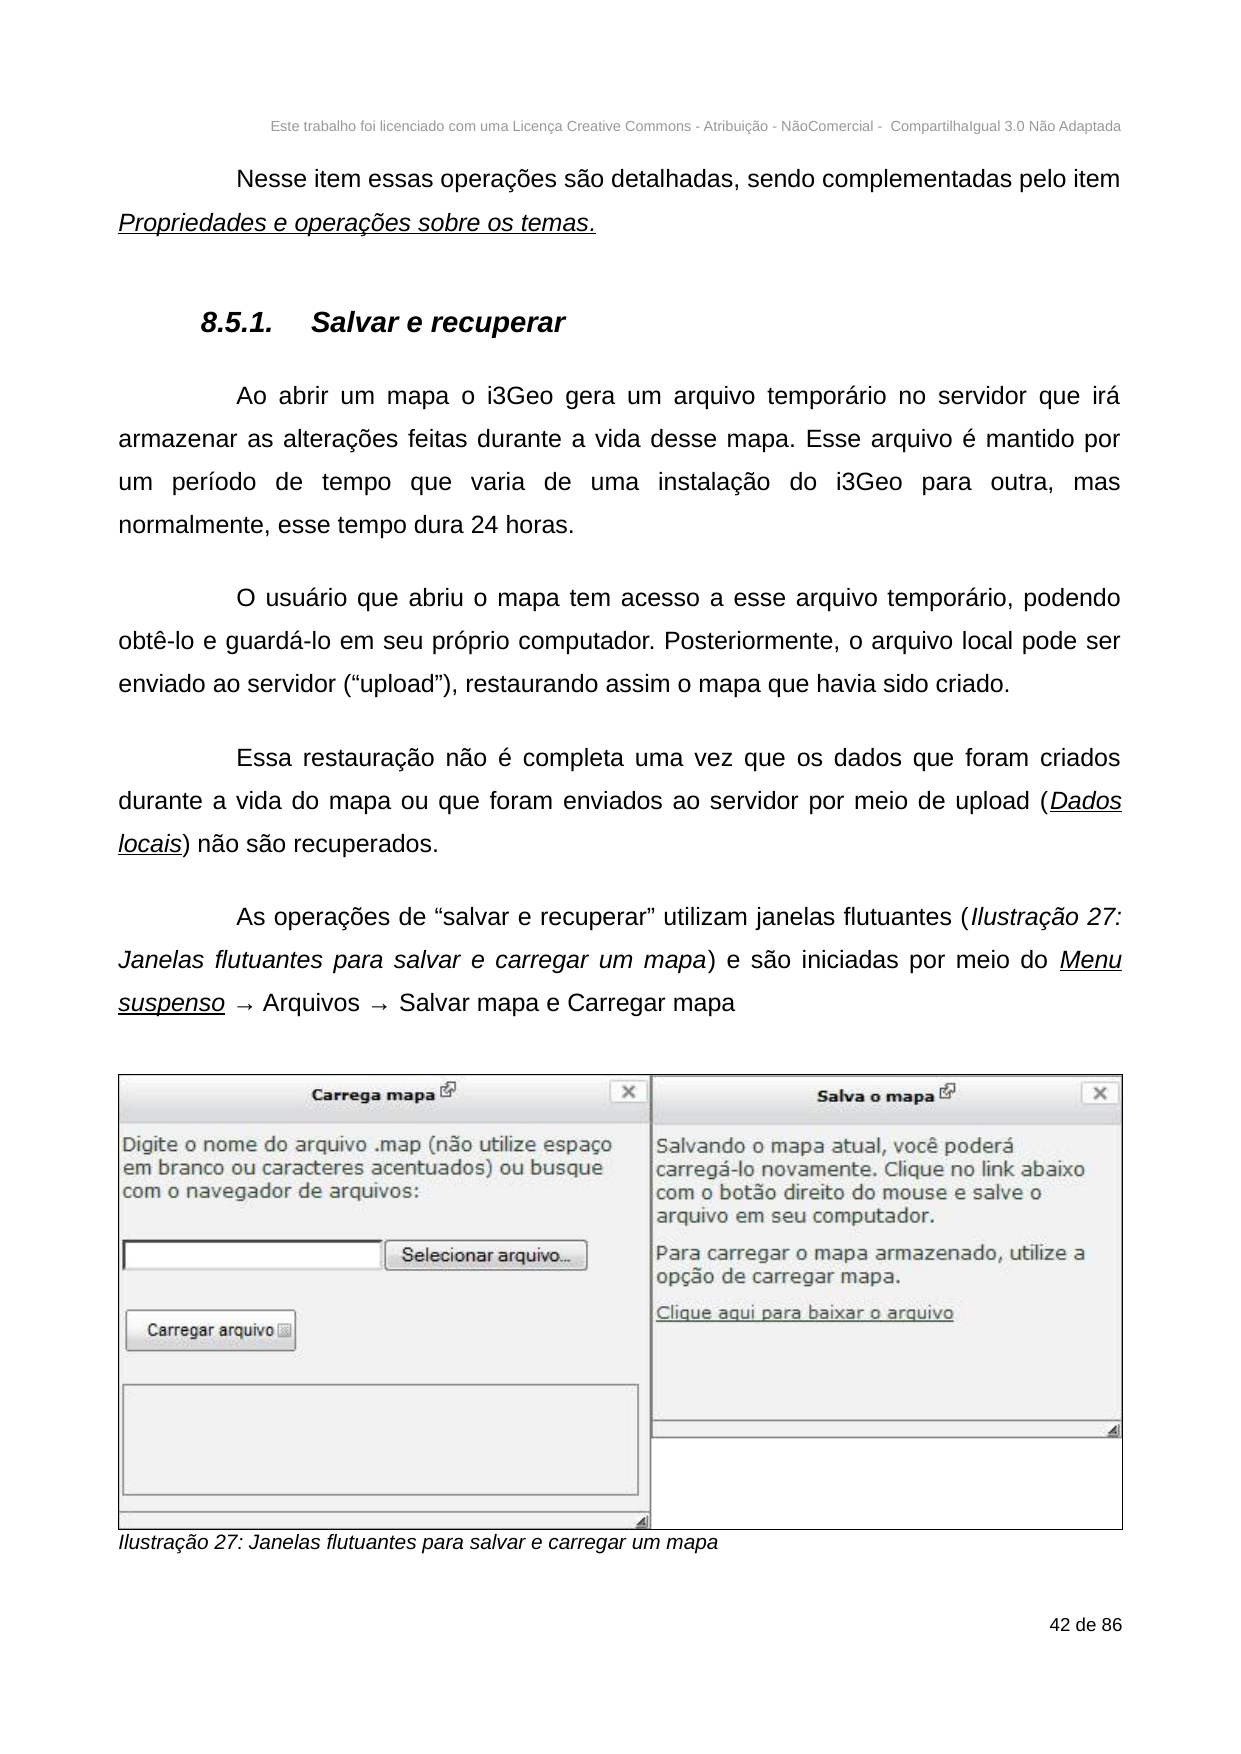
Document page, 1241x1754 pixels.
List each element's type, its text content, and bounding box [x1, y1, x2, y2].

text Essa restauração não é completa uma vez que os dados que foram criados durante a vida do mapa ou que foram enviados ao servidor por meio de upload (Dados locais) não são recuperados. [118, 743, 1122, 858]
picture [119, 1075, 1122, 1529]
text O usuário que abriu o mapa tem acesso a esse arquivo temporário, podendo obtê-lo e guardá-lo em seu próprio computador. Posteriormente, o arquivo local pode ser enviado ao servidor (“upload”), restaurando assim o mapa que havia sido criado. [118, 583, 1122, 698]
text As operações de “salvar e recuperar” utilizam janelas flutuantes (Ilustração 27: Janelas flutuantes para salvar e carregar um mapa) e são iniciadas por meio do Menu suspenso → Arquivos → Salvar mapa e Carregar mapa [118, 902, 1122, 1017]
subtitle Salvar e recuperar [163, 306, 1122, 339]
text Ao abrir um mapa o i3Geo gera um arquivo temporário no servidor que irá armazenar as alterações feitas durante a vida desse mapa. Esse arquivo é mantido por um período de tempo que varia de uma instalação do i3Geo para outra, mas normalmente, esse tempo dura 24 horas. [118, 381, 1122, 539]
text Nesse item essas operações são detalhadas, sendo complementadas pelo item Propriedades e operações sobre os temas. [118, 164, 1122, 236]
text Ilustração 27: Janelas flutuantes para salvar e carregar um mapa [118, 1530, 1122, 1553]
